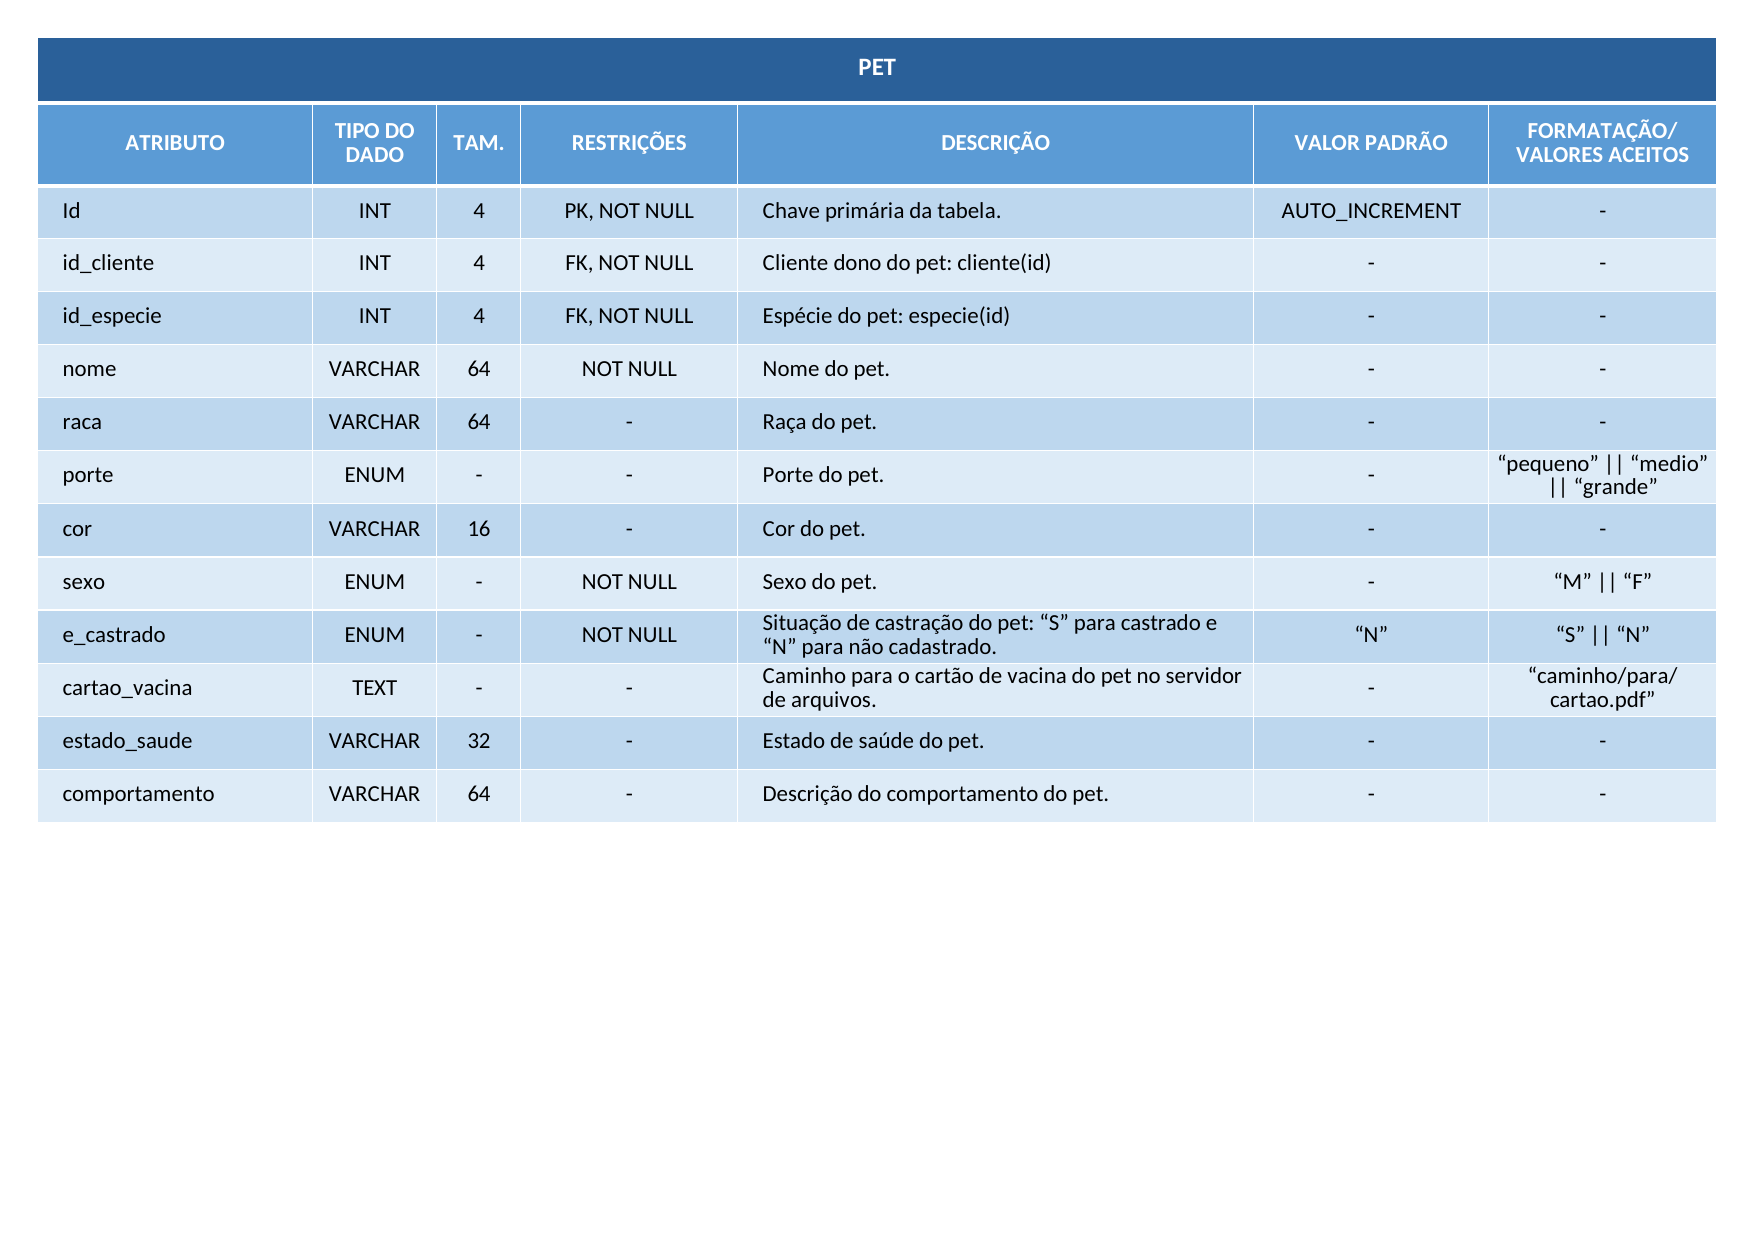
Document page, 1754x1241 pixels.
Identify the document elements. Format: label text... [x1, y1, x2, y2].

table_cell “N” [1254, 611, 1488, 663]
table_cell Nome do pet. [738, 345, 1253, 397]
table_cell Sexo do pet. [738, 558, 1253, 609]
table_cell INT [313, 292, 436, 344]
table_cell cartao_vacina [38, 664, 312, 716]
table_cell - [1254, 664, 1488, 716]
table_cell Id [38, 188, 312, 238]
table_cell TIPO DO DADO [313, 105, 436, 184]
table_cell PK, NOT NULL [521, 188, 737, 238]
table_cell - [521, 451, 737, 503]
table_cell VALOR PADRÃO [1254, 105, 1488, 184]
table_cell - [1254, 770, 1488, 822]
table_cell ENUM [313, 451, 436, 503]
table_cell - [437, 451, 520, 503]
table_cell TEXT [313, 664, 436, 716]
table_cell - [437, 664, 520, 716]
table_cell “pequeno” || “medio” || “grande” [1489, 451, 1716, 503]
table_cell Espécie do pet: especie(id) [738, 292, 1253, 344]
table_cell VARCHAR [313, 504, 436, 556]
table_cell ENUM [313, 558, 436, 609]
table_cell - [1489, 239, 1716, 291]
table_cell FK, NOT NULL [521, 292, 737, 344]
table_cell 16 [437, 504, 520, 556]
table_cell nome [38, 345, 312, 397]
table_cell Estado de saúde do pet. [738, 717, 1253, 769]
table_cell NOT NULL [521, 345, 737, 397]
table_cell VARCHAR [313, 717, 436, 769]
table_cell VARCHAR [313, 770, 436, 822]
table_cell ATRIBUTO [38, 105, 312, 184]
table_cell - [1489, 188, 1716, 238]
table_cell - [521, 504, 737, 556]
table_cell - [1254, 398, 1488, 450]
table_cell - [1489, 717, 1716, 769]
table_cell - [1254, 292, 1488, 344]
table_cell NOT NULL [521, 611, 737, 663]
table_cell 32 [437, 717, 520, 769]
table_cell Raça do pet. [738, 398, 1253, 450]
table_cell id_cliente [38, 239, 312, 291]
table_cell sexo [38, 558, 312, 609]
table_cell Porte do pet. [738, 451, 1253, 503]
table_cell e_castrado [38, 611, 312, 663]
table_cell 4 [437, 239, 520, 291]
table_cell 64 [437, 398, 520, 450]
table_cell 4 [437, 188, 520, 238]
table_cell id_especie [38, 292, 312, 344]
table_cell “caminho/para/cartao.pdf” [1489, 664, 1716, 716]
table_cell - [521, 717, 737, 769]
table_cell Situação de castração do pet: “S” para castrado e “N” para não cadastrado. [738, 611, 1253, 663]
table_cell INT [313, 188, 436, 238]
table_cell Descrição do comportamento do pet. [738, 770, 1253, 822]
table_cell cor [38, 504, 312, 556]
table_cell - [521, 398, 737, 450]
table_cell AUTO_INCREMENT [1254, 188, 1488, 238]
table_cell - [1254, 345, 1488, 397]
table_cell “M” || “F” [1489, 558, 1716, 609]
table_cell - [1489, 398, 1716, 450]
table_cell - [521, 664, 737, 716]
table_cell VARCHAR [313, 345, 436, 397]
table_cell estado_saude [38, 717, 312, 769]
table_cell - [1254, 451, 1488, 503]
table_cell FORMATAÇÃO/VALORES ACEITOS [1489, 105, 1716, 184]
table_cell comportamento [38, 770, 312, 822]
table_cell VARCHAR [313, 398, 436, 450]
table_cell Cor do pet. [738, 504, 1253, 556]
table_cell RESTRIÇÕES [521, 105, 737, 184]
table_cell Caminho para o cartão de vacina do pet no servidor de arquivos. [738, 664, 1253, 716]
table_cell - [1254, 504, 1488, 556]
table_cell INT [313, 239, 436, 291]
table_cell - [1489, 292, 1716, 344]
table_cell NOT NULL [521, 558, 737, 609]
table_cell - [437, 611, 520, 663]
table_cell FK, NOT NULL [521, 239, 737, 291]
table_cell - [1489, 770, 1716, 822]
table_cell Chave primária da tabela. [738, 188, 1253, 238]
table_cell 64 [437, 345, 520, 397]
table_cell Cliente dono do pet: cliente(id) [738, 239, 1253, 291]
table_cell - [1489, 345, 1716, 397]
table_cell “S” || “N” [1489, 611, 1716, 663]
table_cell porte [38, 451, 312, 503]
table_cell ENUM [313, 611, 436, 663]
table_cell - [1254, 558, 1488, 609]
table_cell 64 [437, 770, 520, 822]
table_cell TAM. [437, 105, 520, 184]
table_cell DESCRIÇÃO [738, 105, 1253, 184]
table_cell - [1254, 717, 1488, 769]
table_cell - [1254, 239, 1488, 291]
table_cell - [1489, 504, 1716, 556]
table_cell 4 [437, 292, 520, 344]
table_cell - [521, 770, 737, 822]
table_cell raca [38, 398, 312, 450]
table_header PET [38, 38, 1716, 101]
table_cell - [437, 558, 520, 609]
